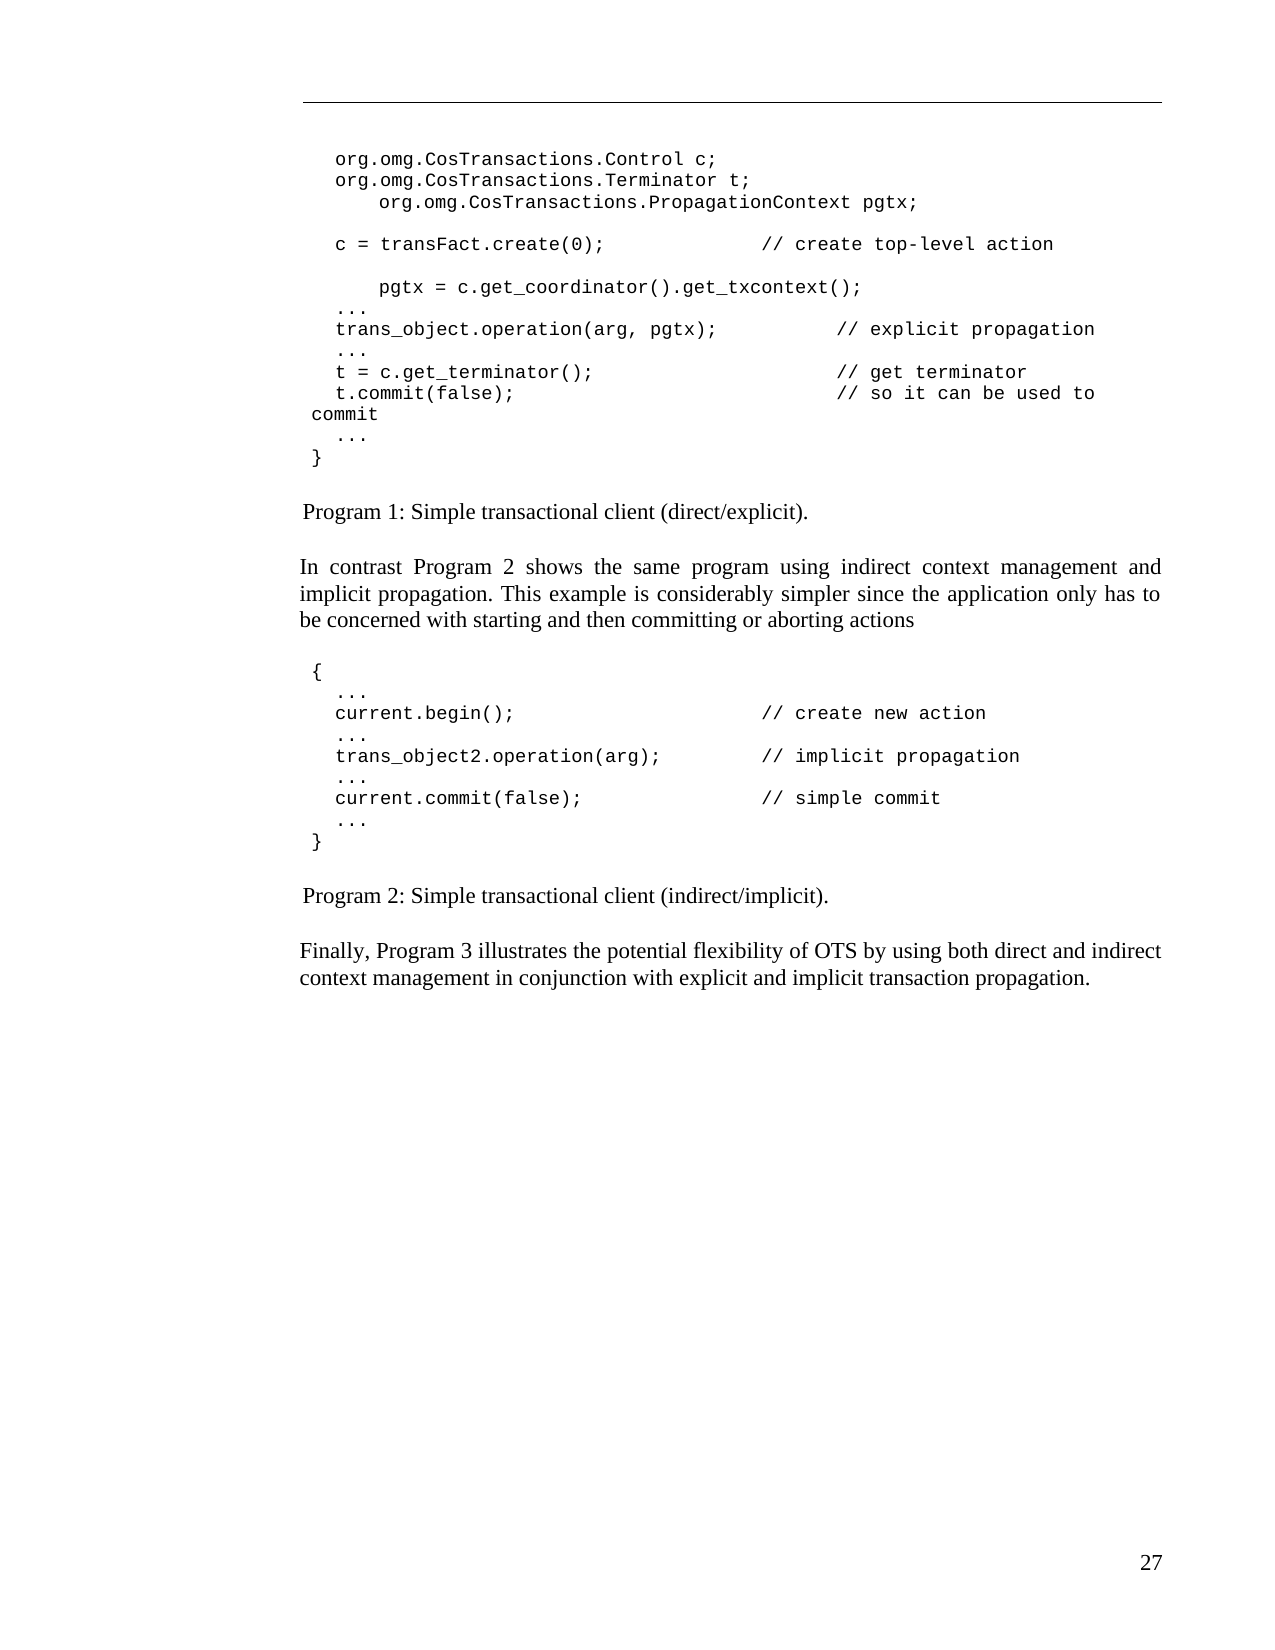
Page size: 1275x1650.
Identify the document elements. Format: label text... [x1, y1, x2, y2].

text Program 1: Simple transactional client (direct/explicit). [302, 498, 1162, 524]
text Program 2: Simple transactional client (indirect/implicit). [302, 882, 1162, 908]
text In contrast Program 2 shows the same program using indirect context management and implicit propagation. This example is considerably simpler since the application only has to be concerned with starting and then committing or aborting actions [299, 553, 1162, 632]
text Finally, Program 3 illustrates the potential flexibility of OTS by using both direct and indirect context management in conjunction with explicit and implicit transaction propagation. [299, 938, 1162, 990]
text { ... current.begin(); // create new action ... trans_object2.operation(arg); // implicit propagation ... current.commit(false); // simple commit ... } [311, 662, 1162, 853]
text org.omg.CosTransactions.Control c; org.omg.CosTransactions.Terminator t; org.omg.CosTransactions.PropagationContext pgtx; c = transFact.create(0); // create top-level action pgtx = c.get_coordinator().get_txcontext(); ... trans_object.operation(arg, pgtx); // explicit propagation ... t = c.get_terminator(); // get terminator t.commit(false); // so it can be used to commit ... } [311, 150, 1162, 469]
